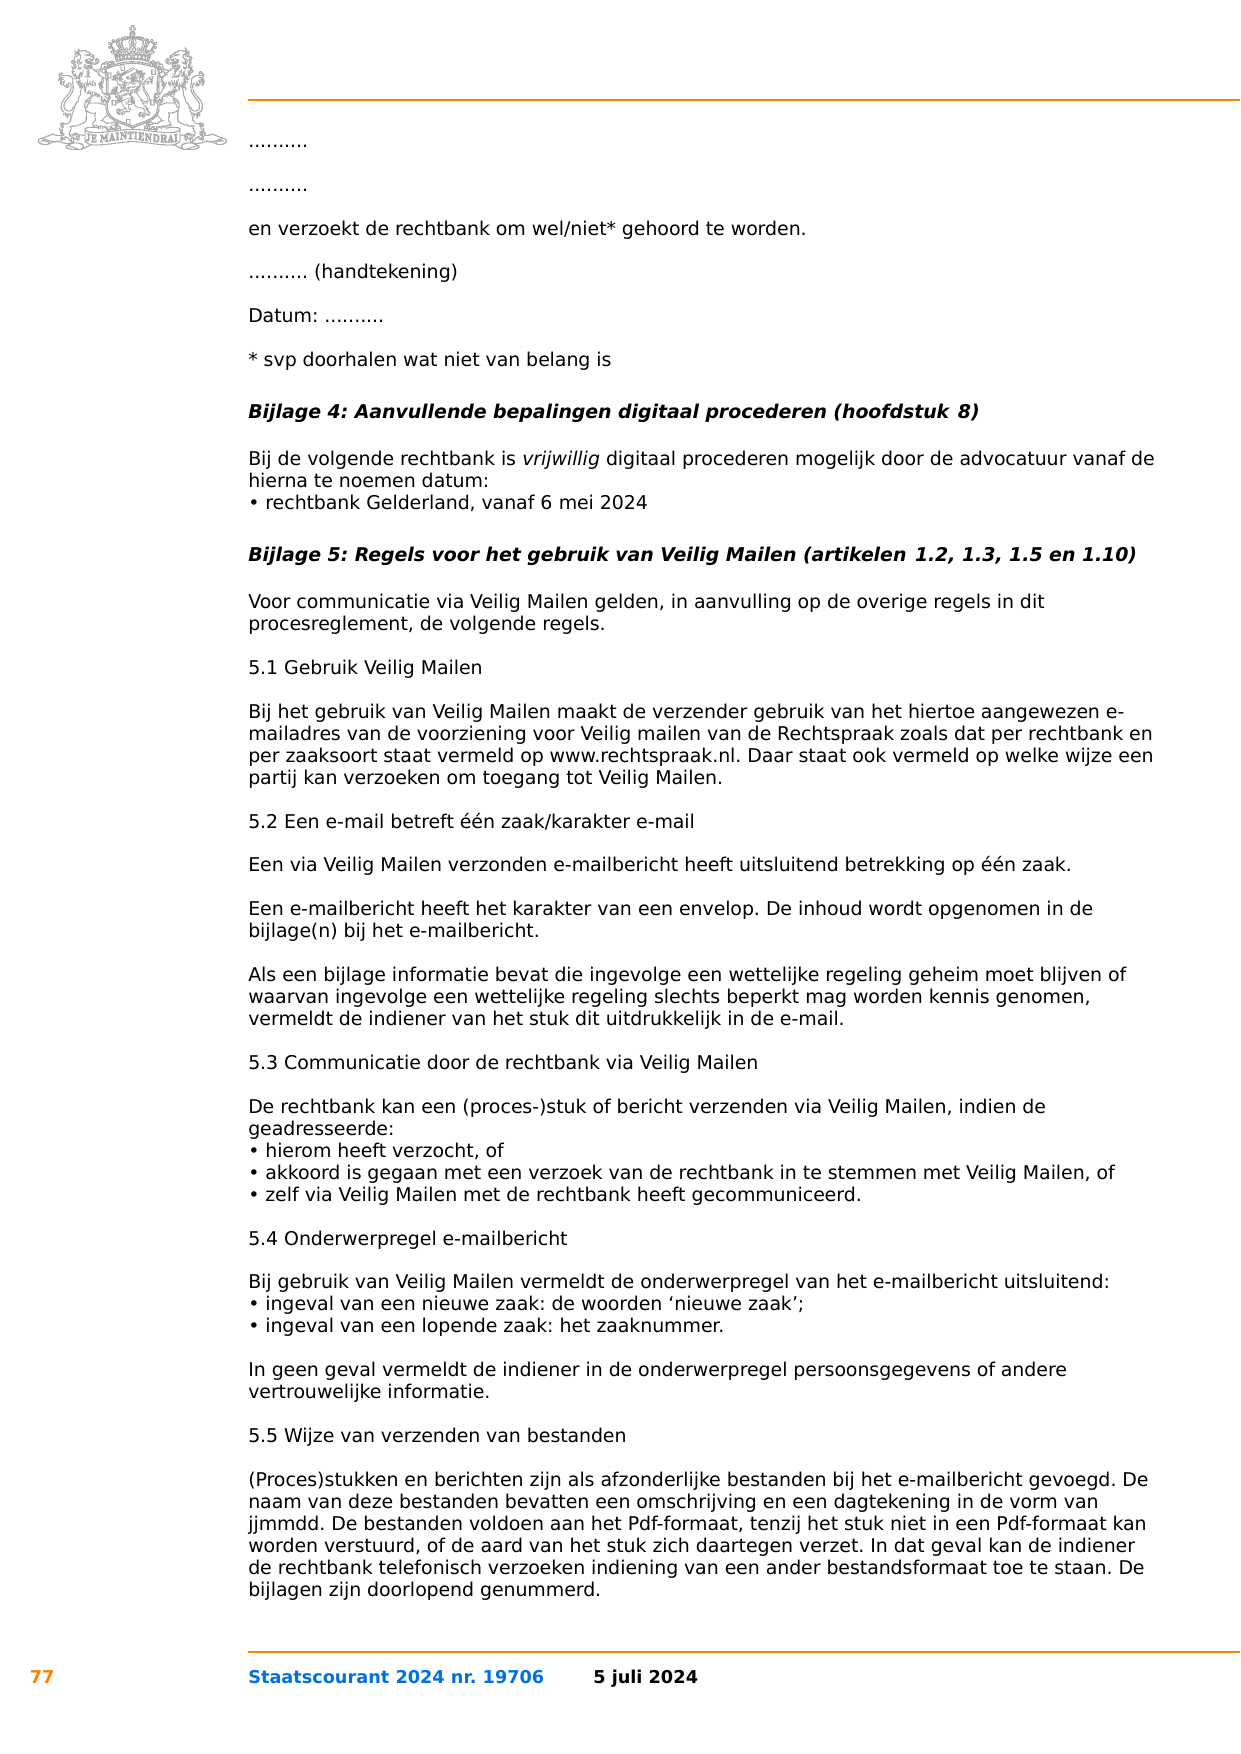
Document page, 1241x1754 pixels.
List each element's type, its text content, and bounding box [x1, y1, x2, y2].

text (Proces)stukken en berichten zijn als afzonderlijke bestanden bij het e-mailbericht gevoegd. De naam van deze bestanden bevatten een omschrijving en een dagtekening in de vorm van jjmmdd. De bestanden voldoen aan het Pdf-formaat, tenzij het stuk niet in een Pdf-formaat kan worden verstuurd, of de aard van het stuk zich daartegen verzet. In dat geval kan de indiener de rechtbank telefonisch verzoeken indiening van een ander bestandsformaat toe te staan. De bijlagen zijn doorlopend genummerd. [248, 1469, 1163, 1601]
text .......... [248, 130, 1163, 152]
text • zelf via Veilig Mailen met de rechtbank heeft gecommuniceerd. [248, 1184, 1163, 1206]
text Bij het gebruik van Veilig Mailen maakt de verzender gebruik van het hiertoe aangewezen e-mailadres van de voorziening voor Veilig mailen van de Rechtspraak zoals dat per rechtbank en per zaaksoort staat vermeld op www.rechtspraak.nl. Daar staat ook vermeld op welke wijze een partij kan verzoeken om toegang tot Veilig Mailen. [248, 701, 1163, 789]
text Een via Veilig Mailen verzonden e-mailbericht heeft uitsluitend betrekking op één zaak. [248, 854, 1163, 876]
text • rechtbank Gelderland, vanaf 6 mei 2024 [248, 492, 1163, 514]
text De rechtbank kan een (proces-)stuk of bericht verzenden via Veilig Mailen, indien de geadresseerde: [248, 1096, 1163, 1140]
text • hierom heeft verzocht, of [248, 1140, 1163, 1162]
text en verzoekt de rechtbank om wel/niet* gehoord te worden. [248, 218, 1163, 239]
subtitle Bijlage 5: Regels voor het gebruik van Veilig Mailen (artikelen 1.2, 1.3, 1.5 en 1.10) [248, 544, 1163, 566]
text • ingeval van een lopende zaak: het zaaknummer. [248, 1315, 1163, 1337]
picture [38, 25, 227, 150]
text 5.5 Wijze van verzenden van bestanden [248, 1425, 1163, 1447]
text .......... (handtekening) [248, 261, 1163, 283]
text .......... [248, 174, 1163, 196]
text • ingeval van een nieuwe zaak: de woorden ‘nieuwe zaak’; [248, 1293, 1163, 1315]
text 5.1 Gebruik Veilig Mailen [248, 657, 1163, 679]
text Datum: .......... [248, 305, 1163, 327]
text * svp doorhalen wat niet van belang is [248, 349, 1163, 371]
text Voor communicatie via Veilig Mailen gelden, in aanvulling op de overige regels in dit procesreglement, de volgende regels. [248, 591, 1163, 635]
text 5.3 Communicatie door de rechtbank via Veilig Mailen [248, 1052, 1163, 1074]
text 5.4 Onderwerpregel e-mailbericht [248, 1227, 1163, 1249]
text In geen geval vermeldt de indiener in de onderwerpregel persoonsgegevens of andere vertrouwelijke informatie. [248, 1359, 1163, 1403]
subtitle Bijlage 4: Aanvullende bepalingen digitaal procederen (hoofdstuk 8) [248, 401, 1163, 423]
text • akkoord is gegaan met een verzoek van de rechtbank in te stemmen met Veilig Mailen, of [248, 1162, 1163, 1184]
text Als een bijlage informatie bevat die ingevolge een wettelijke regeling geheim moet blijven of waarvan ingevolge een wettelijke regeling slechts beperkt mag worden kennis genomen, vermeldt de indiener van het stuk dit uitdrukkelijk in de e-mail. [248, 964, 1163, 1030]
text Bij de volgende rechtbank is vrijwillig digitaal procederen mogelijk door de advocatuur vanaf de hierna te noemen datum: [248, 448, 1163, 492]
text Een e-mailbericht heeft het karakter van een envelop. De inhoud wordt opgenomen in de bijlage(n) bij het e-mailbericht. [248, 898, 1163, 942]
text 5.2 Een e-mail betreft één zaak/karakter e-mail [248, 811, 1163, 832]
text Bij gebruik van Veilig Mailen vermeldt de onderwerpregel van het e-mailbericht uitsluitend: [248, 1271, 1163, 1293]
